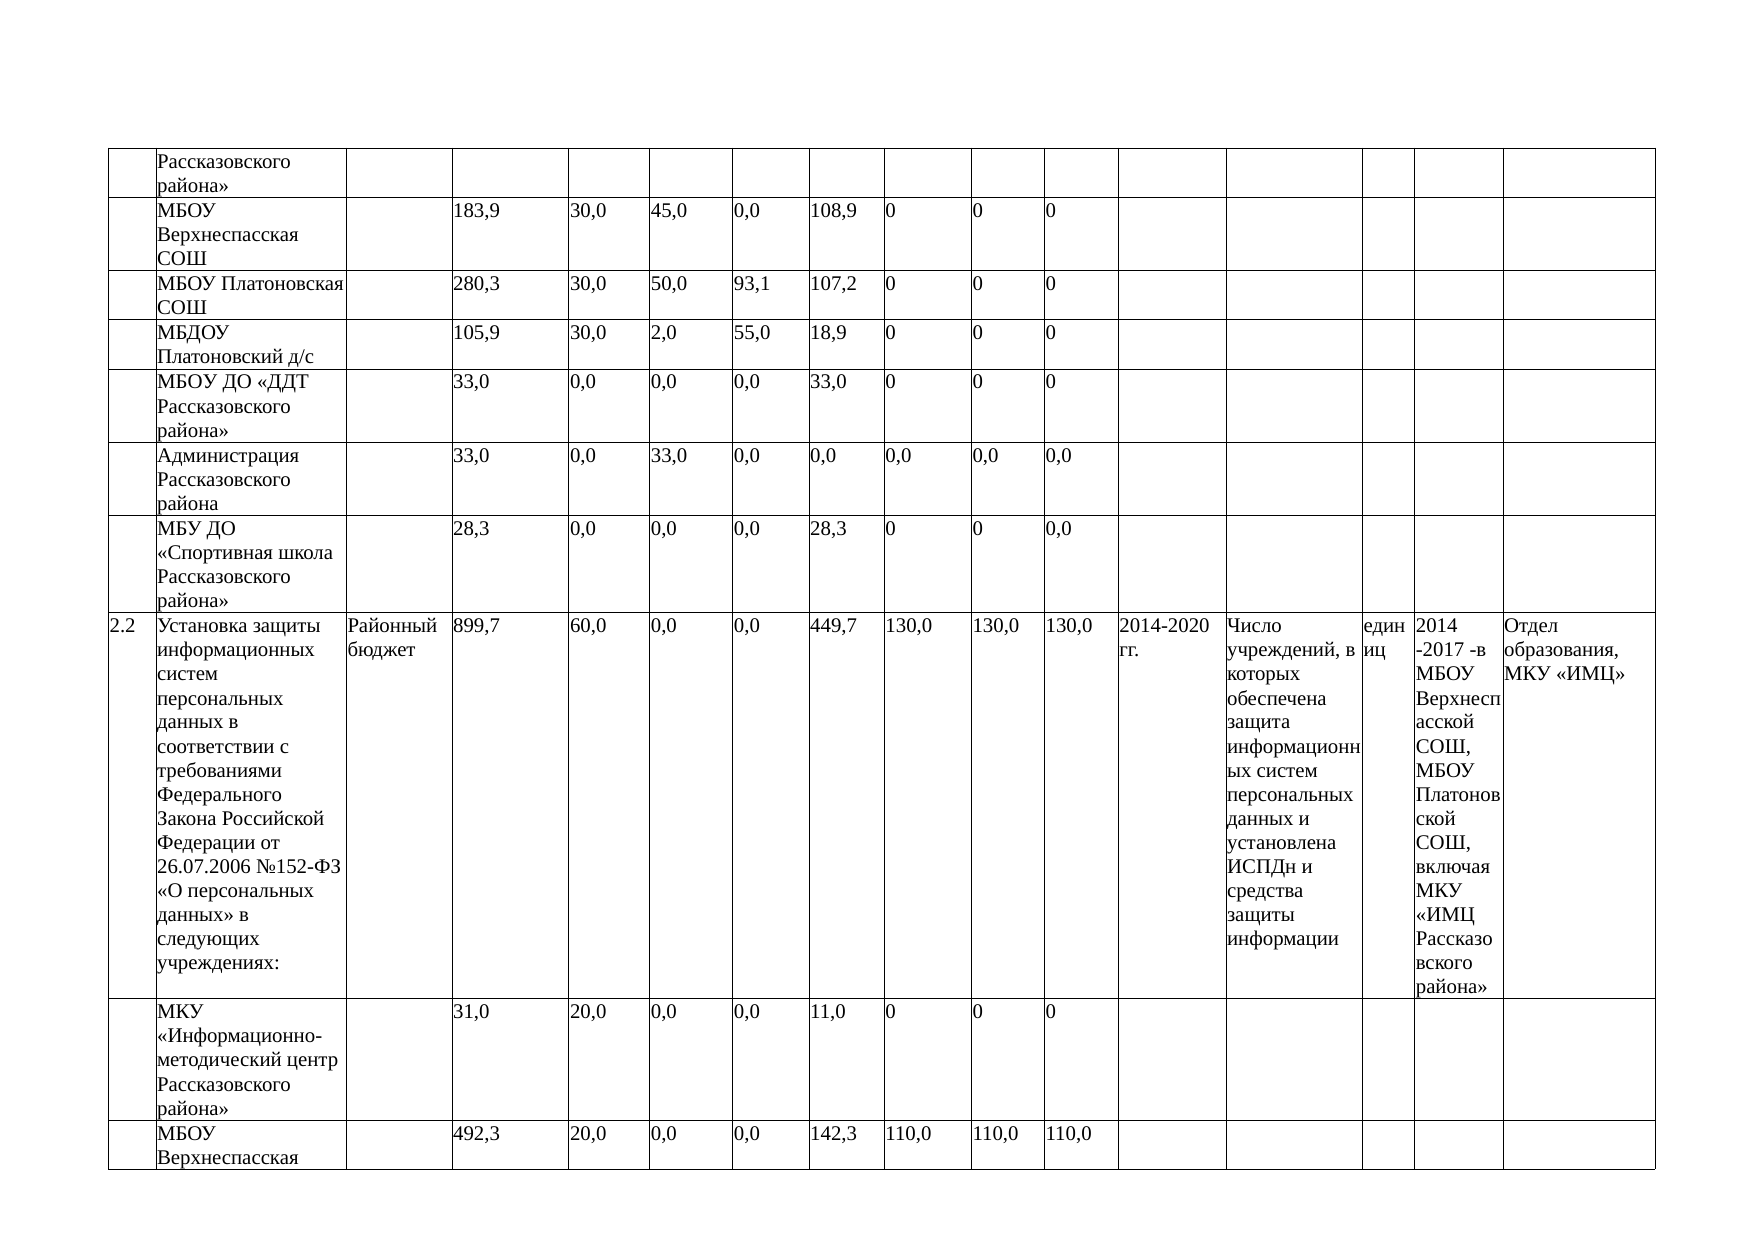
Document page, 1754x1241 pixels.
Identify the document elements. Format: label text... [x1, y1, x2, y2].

table_cell [1504, 999, 1655, 1119]
table_cell [1504, 516, 1655, 612]
table_cell [1656, 270, 1660, 319]
table_cell Районный бюджет [347, 613, 452, 998]
table_cell 0 [1045, 271, 1118, 319]
table_cell 110,0 [885, 1121, 971, 1169]
table_cell [1119, 516, 1226, 612]
table_cell 20,0 [569, 1121, 649, 1169]
table_cell [1415, 271, 1503, 319]
table_cell 0 [885, 370, 971, 442]
table_cell 0 [972, 999, 1044, 1119]
table_cell 0,0 [1045, 516, 1118, 612]
table_cell [1227, 320, 1362, 368]
table_cell 45,0 [650, 198, 732, 270]
table_cell единиц [1363, 613, 1414, 998]
table_cell [1656, 1120, 1660, 1169]
table_cell 449,7 [810, 613, 884, 998]
table_cell МБОУ Верхнеспасская СОШ [157, 198, 346, 270]
table_cell [1656, 369, 1660, 442]
table_cell 33,0 [453, 443, 568, 515]
table_cell 0,0 [733, 999, 809, 1119]
table_cell [1363, 443, 1414, 515]
table_cell [1660, 319, 1754, 368]
table_cell [972, 149, 1044, 197]
table_cell [650, 149, 732, 197]
table_cell [1119, 198, 1226, 270]
table_cell [1660, 197, 1754, 270]
table_cell [1227, 149, 1362, 197]
table_cell [1504, 271, 1655, 319]
table_cell МБДОУ Платоновский д/с [157, 320, 346, 368]
table_cell [1656, 612, 1660, 998]
table_cell 0 [1045, 320, 1118, 368]
table_cell [75, 369, 108, 442]
table_cell 2,0 [650, 320, 732, 368]
table_cell [109, 271, 156, 319]
table_cell [347, 1121, 452, 1169]
table_cell 33,0 [453, 370, 568, 442]
table_cell [1227, 198, 1362, 270]
table_cell [347, 370, 452, 442]
table_cell 20,0 [569, 999, 649, 1119]
table_cell 0 [885, 516, 971, 612]
table_cell [109, 370, 156, 442]
table_cell [75, 270, 108, 319]
table_cell [1660, 998, 1754, 1119]
table_cell [1363, 320, 1414, 368]
table_cell [1363, 516, 1414, 612]
table_cell [75, 515, 108, 612]
table_cell 130,0 [1045, 613, 1118, 998]
table_cell [109, 999, 156, 1119]
table_cell 0,0 [972, 443, 1044, 515]
table_cell Отдел образования, МКУ «ИМЦ» [1504, 613, 1655, 998]
table_cell [1656, 998, 1660, 1119]
table_cell [1656, 442, 1660, 515]
table_cell 0 [885, 320, 971, 368]
table_cell [1660, 1120, 1754, 1169]
table_cell 0 [972, 516, 1044, 612]
table_cell [109, 198, 156, 270]
table_cell [75, 148, 108, 197]
table_cell [1660, 148, 1754, 197]
table_cell [1660, 270, 1754, 319]
table_cell 18,9 [810, 320, 884, 368]
table_cell [347, 271, 452, 319]
table_cell 28,3 [810, 516, 884, 612]
table_cell 0 [972, 370, 1044, 442]
table_cell [1363, 149, 1414, 197]
table_cell [1119, 149, 1226, 197]
table_cell [1415, 443, 1503, 515]
table_cell [109, 1121, 156, 1169]
table_cell [347, 149, 452, 197]
table_cell 0,0 [650, 1121, 732, 1169]
table_cell 50,0 [650, 271, 732, 319]
table_cell 130,0 [885, 613, 971, 998]
table_cell 183,9 [453, 198, 568, 270]
table_cell 0,0 [569, 516, 649, 612]
table_cell 93,1 [733, 271, 809, 319]
table_cell [75, 197, 108, 270]
table_cell 280,3 [453, 271, 568, 319]
table_cell [1227, 999, 1362, 1119]
table_cell [109, 149, 156, 197]
table_cell [347, 516, 452, 612]
table_cell Число учреждений, в которых обеспечена защита информационных систем персональных данных и установлена ИСПДн и средства защиты информации [1227, 613, 1362, 998]
table_cell 0 [1045, 999, 1118, 1119]
table_cell [1415, 370, 1503, 442]
table_cell 60,0 [569, 613, 649, 998]
table_cell 108,9 [810, 198, 884, 270]
table_cell 0,0 [733, 443, 809, 515]
table_cell 0,0 [885, 443, 971, 515]
table_cell [1660, 369, 1754, 442]
table_cell [75, 442, 108, 515]
table_cell [1119, 320, 1226, 368]
table_cell [347, 443, 452, 515]
table_cell 0 [885, 999, 971, 1119]
table_cell 0 [885, 198, 971, 270]
table_cell [109, 516, 156, 612]
table_cell 130,0 [972, 613, 1044, 998]
table_cell [1656, 319, 1660, 368]
table_cell [1227, 443, 1362, 515]
table_cell [1119, 1121, 1226, 1169]
table_cell [347, 999, 452, 1119]
table_cell [109, 320, 156, 368]
table_cell [75, 998, 108, 1119]
table_cell 11,0 [810, 999, 884, 1119]
table_cell [1504, 370, 1655, 442]
table_cell [1227, 516, 1362, 612]
table_cell 0,0 [810, 443, 884, 515]
table_cell [453, 149, 568, 197]
table_cell [75, 612, 108, 998]
table_cell МБОУ Верхнеспасская [157, 1121, 346, 1169]
table_cell 55,0 [733, 320, 809, 368]
table_cell 899,7 [453, 613, 568, 998]
table_cell МБОУ ДО «ДДТ Рассказовского района» [157, 370, 346, 442]
table_cell [1227, 370, 1362, 442]
table_cell [1227, 271, 1362, 319]
table_cell 2014-2020 гг. [1119, 613, 1226, 998]
table_cell [347, 198, 452, 270]
table_cell [1119, 999, 1226, 1119]
table_cell [109, 443, 156, 515]
table_cell 142,3 [810, 1121, 884, 1169]
table_cell Рассказовского района» [157, 149, 346, 197]
table_cell 31,0 [453, 999, 568, 1119]
table_cell 0 [972, 320, 1044, 368]
table_cell [1363, 198, 1414, 270]
table_cell [1504, 1121, 1655, 1169]
table_cell 492,3 [453, 1121, 568, 1169]
table_cell [1119, 370, 1226, 442]
table_cell 0,0 [650, 370, 732, 442]
table_cell 0,0 [650, 516, 732, 612]
table_cell 0 [972, 198, 1044, 270]
table_cell [1119, 271, 1226, 319]
table_cell [1415, 320, 1503, 368]
table_cell [347, 320, 452, 368]
table_cell Установка защиты информационных систем персональных данных в соответствии с требованиями Федерального Закона Российской Федерации от 26.07.2006 №152-ФЗ «О персональных данных» в следующих учреждениях: [157, 613, 346, 998]
table_cell 2.2 [109, 613, 156, 998]
table_cell [733, 149, 809, 197]
table_cell [810, 149, 884, 197]
table_cell [1363, 370, 1414, 442]
table_cell [1660, 515, 1754, 612]
table_cell [1660, 442, 1754, 515]
table_cell [1504, 320, 1655, 368]
table_cell 0,0 [733, 613, 809, 998]
table_cell 0,0 [650, 999, 732, 1119]
table_cell 110,0 [972, 1121, 1044, 1169]
table_cell [1504, 443, 1655, 515]
table_cell 105,9 [453, 320, 568, 368]
table_cell 33,0 [810, 370, 884, 442]
table_cell 2014 -2017 -в МБОУ Верхнеспасской СОШ, МБОУ Платоновской СОШ, включая МКУ «ИМЦ Рассказовского района» [1415, 613, 1503, 998]
table_cell [1656, 515, 1660, 612]
table_cell 110,0 [1045, 1121, 1118, 1169]
table_cell [1119, 443, 1226, 515]
table_cell [75, 1120, 108, 1169]
table_cell [1656, 148, 1660, 197]
table_cell [1504, 149, 1655, 197]
table_cell [1415, 149, 1503, 197]
table_cell [1363, 1121, 1414, 1169]
table_cell [1415, 1121, 1503, 1169]
table_cell [569, 149, 649, 197]
table_cell 0,0 [650, 613, 732, 998]
table_cell 30,0 [569, 198, 649, 270]
table_cell [1363, 271, 1414, 319]
table_cell 28,3 [453, 516, 568, 612]
table_cell [1045, 149, 1118, 197]
table_cell [75, 319, 108, 368]
table_cell [1504, 198, 1655, 270]
table_cell Администрация Рассказовского района [157, 443, 346, 515]
table_cell [885, 149, 971, 197]
table_cell [1415, 999, 1503, 1119]
table_cell 0,0 [569, 443, 649, 515]
table_cell 0,0 [733, 1121, 809, 1169]
table_cell МБУ ДО «Спортивная школа Рассказовского района» [157, 516, 346, 612]
table_cell [1227, 1121, 1362, 1169]
table_cell 33,0 [650, 443, 732, 515]
table_cell [1363, 999, 1414, 1119]
table_cell МБОУ Платоновская СОШ [157, 271, 346, 319]
table_cell 0,0 [733, 516, 809, 612]
table_cell [1415, 516, 1503, 612]
table_cell 0 [885, 271, 971, 319]
table_cell 30,0 [569, 271, 649, 319]
table_cell 0,0 [1045, 443, 1118, 515]
table_cell 107,2 [810, 271, 884, 319]
table_cell МКУ «Информационно-методический центр Рассказовского района» [157, 999, 346, 1119]
table_cell 0,0 [569, 370, 649, 442]
table_cell [1415, 198, 1503, 270]
table_cell 0,0 [733, 198, 809, 270]
table_cell 0 [972, 271, 1044, 319]
table_cell 0 [1045, 370, 1118, 442]
table_cell [1656, 197, 1660, 270]
table_cell 0 [1045, 198, 1118, 270]
table_cell 30,0 [569, 320, 649, 368]
table_cell [1660, 612, 1754, 998]
table_cell 0,0 [733, 370, 809, 442]
